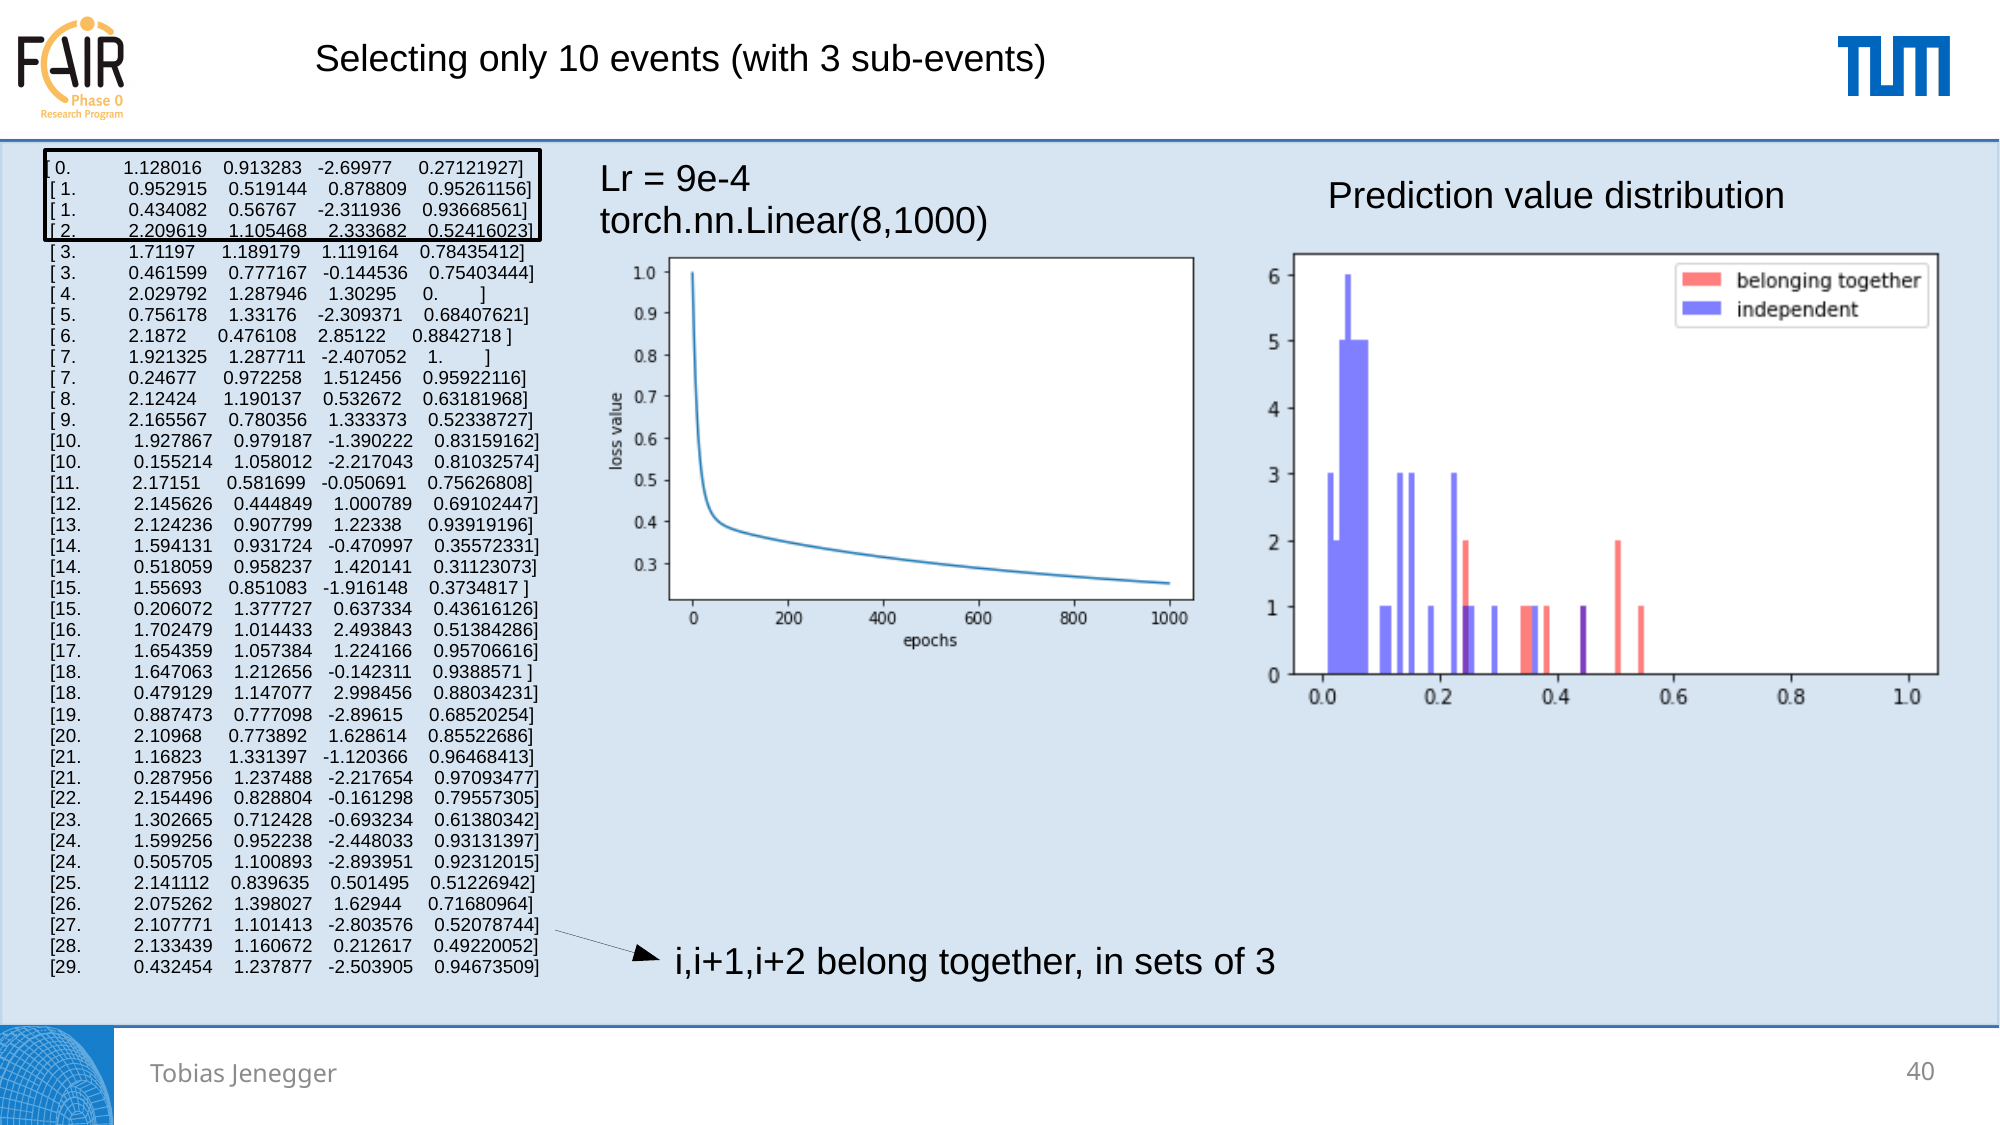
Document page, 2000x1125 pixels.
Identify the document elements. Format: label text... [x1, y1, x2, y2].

picture [15, 15, 142, 120]
picture [0, 1025, 114, 1125]
text_box [338, 194, 600, 267]
text_box [ 0. 1.128016 0.913283 -2.69977 0.27121927] [ 1. 0.952915 0.519144 0.878809 0.95261156] [ 1. 0.434082 0.56767 -2.311936 0.93668561] [ 2. 2.209619 1.105468 2.333682 0.52416023] [ 3. 1.71197 1.189179 1.119164 0.78435412] [ 3. 0.461599 0.777167 -0.144536 0.75403444] [ 4. 2.029792 1.287946 1.30295 0. ] [ 5. 0.756178 1.33176 -2.309371 0.68407621] [ 6. 2.1872 0.476108 2.85122 0.8842718 ] [ 7. 1.921325 1.287711 -2.407052 1. ] [ 7. 0.24677 0.972258 1.512456 0.95922116] [ 8. 2.12424 1.190137 0.532672 0.63181968] [ 9. 2.165567 0.780356 1.333373 0.52338727] [10. 1.927867 0.979187 -1.390222 0.83159162] [10. 0.155214 1.058012 -2.217043 0.81032574] [11. 2.17151 0.581699 -0.050691 0.75626808] [12. 2.145626 0.444849 1.000789 0.69102447] [13. 2.124236 0.907799 1.22338 0.93919196] [14. 1.594131 0.931724 -0.470997 0.35572331] [14. 0.518059 0.958237 1.420141 0.31123073] [15. 1.55693 0.851083 -1.916148 0.3734817 ] [15. 0.206072 1.377727 0.637334 0.43616126] [16. 1.702479 1.014433 2.493843 0.51384286] [17. 1.654359 1.057384 1.224166 0.95706616] [18. 1.647063 1.212656 -0.142311 0.9388571 ] [18. 0.479129 1.147077 2.998456 0.88034231] [19. 0.887473 0.777098 -2.89615 0.68520254] [20. 2.10968 0.773892 1.628614 0.85522686] [21. 1.16823 1.331397 -1.120366 0.96468413] [21. 0.287956 1.237488 -2.217654 0.97093477] [22. 2.154496 0.828804 -0.161298 0.79557305] [23. 1.302665 0.712428 -0.693234 0.61380342] [24. 1.599256 0.952238 -2.448033 0.93131397] [24. 0.505705 1.100893 -2.893951 0.92312015] [25. 2.141112 0.839635 0.501495 0.51226942] [26. 2.075262 1.398027 1.62944 0.71680964] [27. 2.107771 1.101413 -2.803576 0.52078744] [28. 2.133439 1.160672 0.212617 0.49220052] [29. 0.432454 1.237877 -2.503905 0.94673509] [30, 149, 1306, 985]
picture [600, 248, 1204, 659]
text_box Lr = 9e-4 torch.nn.Linear(8,1000) [585, 149, 1201, 249]
text_box Prediction value distribution [1313, 167, 1899, 225]
text_box [1201, 194, 1614, 267]
text_box [ 0. 1.128016 0.913283 -2.69977 0.27121927] [ 1. 0.952915 0.519144 0.878809 0.95261156] [ 1. 0.434082 0.56767 -2.311936 0.93668561] [ 2. 2.209619 1.105468 2.333682 0.52416023] [ 3. 1.71197 1.189179 1.119164 0.78435412] [ 3. 0.461599 0.777167 -0.144536 0.75403444] [ 4. 2.029792 1.287946 1.30295 0. ] [ 5. 0.756178 1.33176 -2.309371 0.68407621] [ 6. 2.1872 0.476108 2.85122 0.8842718 ] [ 7. 1.921325 1.287711 -2.407052 1. ] [ 7. 0.24677 0.972258 1.512456 0.95922116] [ 8. 2.12424 1.190137 0.532672 0.63181968] [ 9. 2.165567 0.780356 1.333373 0.52338727] [10. 1.927867 0.979187 -1.390222 0.83159162] [10. 0.155214 1.058012 -2.217043 0.81032574] [11. 2.17151 0.581699 -0.050691 0.75626808] [12. 2.145626 0.444849 1.000789 0.69102447] [13. 2.124236 0.907799 1.22338 0.93919196] [14. 1.594131 0.931724 -0.470997 0.35572331] [14. 0.518059 0.958237 1.420141 0.31123073] [15. 1.55693 0.851083 -1.916148 0.3734817 ] [15. 0.206072 1.377727 0.637334 0.43616126] [16. 1.702479 1.014433 2.493843 0.51384286] [17. 1.654359 1.057384 1.224166 0.95706616] [18. 1.647063 1.212656 -0.142311 0.9388571 ] [18. 0.479129 1.147077 2.998456 0.88034231] [19. 0.887473 0.777098 -2.89615 0.68520254] [20. 2.10968 0.773892 1.628614 0.85522686] [21. 1.16823 1.331397 -1.120366 0.96468413] [21. 0.287956 1.237488 -2.217654 0.97093477] [22. 2.154496 0.828804 -0.161298 0.79557305] [23. 1.302665 0.712428 -0.693234 0.61380342] [24. 1.599256 0.952238 -2.448033 0.93131397] [24. 0.505705 1.100893 -2.893951 0.92312015] [25. 2.141112 0.839635 0.501495 0.51226942] [26. 2.075262 1.398027 1.62944 0.71680964] [27. 2.107771 1.101413 -2.803576 0.52078744] [28. 2.133439 1.160672 0.212617 0.49220052] [29. 0.432454 1.237877 -2.503905 0.94673509] [47, 152, 538, 238]
text_box i,i+1,i+2 belong together, in sets of 3 [660, 933, 1861, 991]
picture [1253, 242, 1951, 721]
text_box Selecting only 10 events (with 3 sub-events) [300, 29, 1726, 87]
text_box [338, 194, 538, 238]
picture [1838, 36, 1950, 96]
